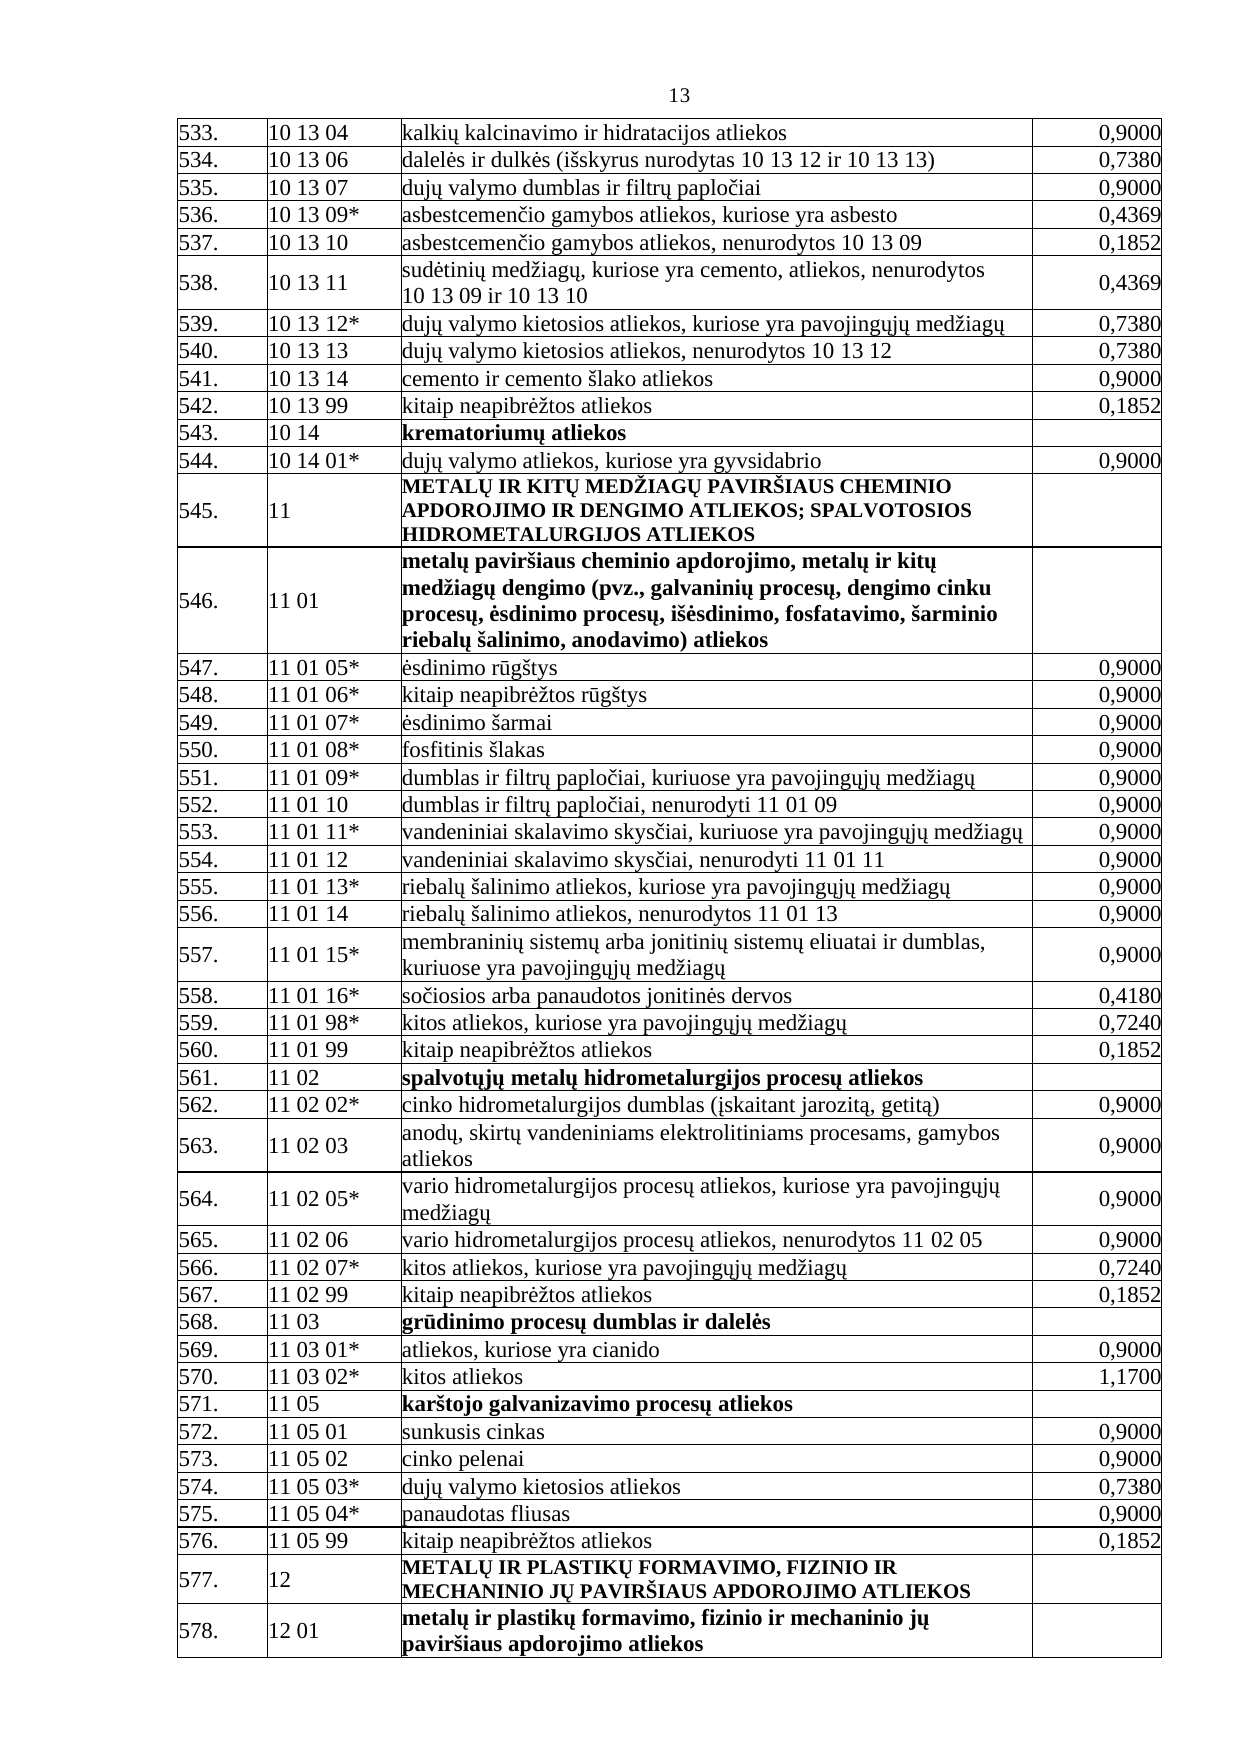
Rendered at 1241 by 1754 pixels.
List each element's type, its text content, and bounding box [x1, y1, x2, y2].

table_cell sudėtinių medžiagų, kuriose yra cemento, atliekos, nenurodytos 10 13 09 ir 10 13 10 [402, 256, 1032, 309]
table_cell 559. [178, 1009, 267, 1035]
table_cell 537. [178, 229, 267, 255]
table_cell 0,9000 [1033, 1173, 1161, 1225]
table_cell 577. [178, 1555, 267, 1603]
table_cell 540. [178, 337, 267, 364]
table_cell 0,1852 [1033, 392, 1161, 418]
table_cell kitos atliekos, kuriose yra pavojingųjų medžiagų [402, 1009, 1032, 1035]
table_cell 11 05 99 [268, 1528, 401, 1554]
table_cell 10 13 11 [268, 256, 401, 309]
table_cell 10 13 10 [268, 229, 401, 255]
table_cell metalų paviršiaus cheminio apdorojimo, metalų ir kitų medžiagų dengimo (pvz., galvaninių procesų, dengimo cinku procesų, ėsdinimo procesų, išėsdinimo, fosfatavimo, šarminio riebalų šalinimo, anodavimo) atliekos [402, 548, 1032, 653]
table_cell 10 13 99 [268, 392, 401, 418]
table_cell 552. [178, 791, 267, 817]
table_cell 542. [178, 392, 267, 418]
table_cell 0,1852 [1033, 1036, 1161, 1063]
table_cell 11 05 03* [268, 1473, 401, 1499]
table_cell [1033, 548, 1161, 653]
table_cell vandeniniai skalavimo skysčiai, kuriuose yra pavojingųjų medžiagų [402, 818, 1032, 845]
table_cell 555. [178, 873, 267, 899]
table_cell 11 05 [268, 1391, 401, 1417]
table_cell kitaip neapibrėžtos atliekos [402, 1036, 1032, 1063]
table_cell 11 01 16* [268, 982, 401, 1008]
table_cell panaudotas fliusas [402, 1500, 1032, 1526]
table_cell 573. [178, 1445, 267, 1472]
table_cell 574. [178, 1473, 267, 1499]
table_cell 545. [178, 474, 267, 546]
table_cell 539. [178, 310, 267, 336]
table_cell [1033, 1604, 1161, 1657]
table_cell 12 [268, 1555, 401, 1603]
table_cell METALŲ IR KITŲ MEDŽIAGŲ PAVIRŠIAUS CHEMINIO APDOROJIMO IR DENGIMO ATLIEKOS; SPALVOTOSIOS HIDROMETALURGIJOS ATLIEKOS [402, 474, 1032, 546]
table_cell 11 05 04* [268, 1500, 401, 1526]
table_cell 1,1700 [1033, 1363, 1161, 1389]
table_cell 11 02 07* [268, 1254, 401, 1280]
table_cell 0,9000 [1033, 846, 1161, 872]
table_cell 550. [178, 736, 267, 762]
table_cell ėsdinimo šarmai [402, 709, 1032, 735]
table_cell 567. [178, 1281, 267, 1307]
table_cell 11 02 05* [268, 1173, 401, 1225]
table_cell 10 14 01* [268, 447, 401, 473]
table_cell dumblas ir filtrų papločiai, kuriuose yra pavojingųjų medžiagų [402, 764, 1032, 790]
table_cell 0,9000 [1033, 873, 1161, 899]
table_cell 0,9000 [1033, 901, 1161, 927]
table_cell 0,9000 [1033, 1091, 1161, 1118]
table_cell anodų, skirtų vandeniniams elektrolitiniams procesams, gamybos atliekos [402, 1119, 1032, 1171]
table_cell 0,9000 [1033, 928, 1161, 981]
table_cell 0,7240 [1033, 1009, 1161, 1035]
table_cell 0,4369 [1033, 201, 1161, 228]
table_cell cinko pelenai [402, 1445, 1032, 1472]
table_cell 11 01 [268, 548, 401, 653]
table_cell 0,1852 [1033, 1281, 1161, 1307]
table_cell 0,9000 [1033, 791, 1161, 817]
table_cell krematoriumų atliekos [402, 420, 1032, 446]
table_cell 533. [178, 119, 267, 146]
table_cell 556. [178, 901, 267, 927]
table_cell sunkusis cinkas [402, 1418, 1032, 1444]
table_cell 572. [178, 1418, 267, 1444]
table_cell 578. [178, 1604, 267, 1657]
table_cell 0,9000 [1033, 1418, 1161, 1444]
table_cell 10 13 09* [268, 201, 401, 228]
table_cell kitos atliekos [402, 1363, 1032, 1389]
table_cell 11 01 07* [268, 709, 401, 735]
table_cell 557. [178, 928, 267, 981]
table_cell 0,9000 [1033, 736, 1161, 762]
table_cell vandeniniai skalavimo skysčiai, nenurodyti 11 01 11 [402, 846, 1032, 872]
table_cell 11 03 [268, 1308, 401, 1335]
table_cell 0,9000 [1033, 1445, 1161, 1472]
table_cell dalelės ir dulkės (išskyrus nurodytas 10 13 12 ir 10 13 13) [402, 147, 1032, 173]
table_cell 11 01 98* [268, 1009, 401, 1035]
table_cell dujų valymo atliekos, kuriose yra gyvsidabrio [402, 447, 1032, 473]
table_cell kitos atliekos, kuriose yra pavojingųjų medžiagų [402, 1254, 1032, 1280]
table_cell [1033, 1064, 1161, 1090]
table_cell dujų valymo dumblas ir filtrų papločiai [402, 174, 1032, 200]
table_cell 568. [178, 1308, 267, 1335]
table_cell 0,1852 [1033, 1528, 1161, 1554]
table_cell ėsdinimo rūgštys [402, 654, 1032, 680]
table_cell 0,4180 [1033, 982, 1161, 1008]
table_cell metalų ir plastikų formavimo, fizinio ir mechaninio jų paviršiaus apdorojimo atliekos [402, 1604, 1032, 1657]
table_cell METALŲ IR PLASTIKŲ FORMAVIMO, FIZINIO IR MECHANINIO JŲ PAVIRŠIAUS APDOROJIMO ATLIEKOS [402, 1555, 1032, 1603]
table_cell 11 01 05* [268, 654, 401, 680]
table_cell 549. [178, 709, 267, 735]
table_cell cinko hidrometalurgijos dumblas (įskaitant jarozitą, getitą) [402, 1091, 1032, 1118]
table_cell 10 13 06 [268, 147, 401, 173]
table_cell 11 01 10 [268, 791, 401, 817]
table_cell dujų valymo kietosios atliekos, kuriose yra pavojingųjų medžiagų [402, 310, 1032, 336]
table_cell kitaip neapibrėžtos atliekos [402, 1528, 1032, 1554]
table_cell riebalų šalinimo atliekos, nenurodytos 11 01 13 [402, 901, 1032, 927]
table_cell 0,9000 [1033, 764, 1161, 790]
table_cell 11 01 09* [268, 764, 401, 790]
table_cell 0,7240 [1033, 1254, 1161, 1280]
table_cell 10 13 14 [268, 365, 401, 391]
table_cell spalvotųjų metalų hidrometalurgijos procesų atliekos [402, 1064, 1032, 1090]
table_cell 0,9000 [1033, 818, 1161, 845]
table_cell 11 02 02* [268, 1091, 401, 1118]
table_cell 10 14 [268, 420, 401, 446]
table_cell 546. [178, 548, 267, 653]
table_cell karštojo galvanizavimo procesų atliekos [402, 1391, 1032, 1417]
table_cell 536. [178, 201, 267, 228]
table_cell asbestcemenčio gamybos atliekos, nenurodytos 10 13 09 [402, 229, 1032, 255]
table_cell 553. [178, 818, 267, 845]
table_cell 535. [178, 174, 267, 200]
table_cell 10 13 04 [268, 119, 401, 146]
table_cell 575. [178, 1500, 267, 1526]
table_cell 10 13 12* [268, 310, 401, 336]
table_cell 0,9000 [1033, 1119, 1161, 1171]
table_cell 11 01 99 [268, 1036, 401, 1063]
table_cell 0,7380 [1033, 1473, 1161, 1499]
table_cell vario hidrometalurgijos procesų atliekos, kuriose yra pavojingųjų medžiagų [402, 1173, 1032, 1225]
table_cell 11 02 06 [268, 1226, 401, 1252]
table_cell 566. [178, 1254, 267, 1280]
table_cell 558. [178, 982, 267, 1008]
table_cell cemento ir cemento šlako atliekos [402, 365, 1032, 391]
table_cell 0,9000 [1033, 174, 1161, 200]
table_cell 11 01 14 [268, 901, 401, 927]
table_cell dujų valymo kietosios atliekos [402, 1473, 1032, 1499]
table_cell 11 03 01* [268, 1336, 401, 1362]
table_cell 11 02 03 [268, 1119, 401, 1171]
table_cell asbestcemenčio gamybos atliekos, kuriose yra asbesto [402, 201, 1032, 228]
table_cell 12 01 [268, 1604, 401, 1657]
table_cell sočiosios arba panaudotos jonitinės dervos [402, 982, 1032, 1008]
table_cell [1033, 1308, 1161, 1335]
table_cell 548. [178, 681, 267, 708]
table_cell kitaip neapibrėžtos atliekos [402, 1281, 1032, 1307]
table_cell 0,4369 [1033, 256, 1161, 309]
table_cell 576. [178, 1528, 267, 1554]
table_cell 541. [178, 365, 267, 391]
table_cell [1033, 420, 1161, 446]
table_cell 554. [178, 846, 267, 872]
table_cell 571. [178, 1391, 267, 1417]
table_cell 544. [178, 447, 267, 473]
table_cell 10 13 07 [268, 174, 401, 200]
table_cell membraninių sistemų arba jonitinių sistemų eliuatai ir dumblas, kuriuose yra pavojingųjų medžiagų [402, 928, 1032, 981]
table_cell kitaip neapibrėžtos atliekos [402, 392, 1032, 418]
table_cell 551. [178, 764, 267, 790]
table_cell 564. [178, 1173, 267, 1225]
table_cell 11 01 13* [268, 873, 401, 899]
table_cell [1033, 1555, 1161, 1603]
table_cell 10 13 13 [268, 337, 401, 364]
table_cell fosfitinis šlakas [402, 736, 1032, 762]
table_cell 562. [178, 1091, 267, 1118]
table_cell 11 01 15* [268, 928, 401, 981]
table_cell 0,9000 [1033, 1500, 1161, 1526]
table_cell dujų valymo kietosios atliekos, nenurodytos 10 13 12 [402, 337, 1032, 364]
table_cell [1033, 474, 1161, 546]
table_cell riebalų šalinimo atliekos, kuriose yra pavojingųjų medžiagų [402, 873, 1032, 899]
table_cell [1033, 1391, 1161, 1417]
table_cell 563. [178, 1119, 267, 1171]
table_cell 11 01 06* [268, 681, 401, 708]
table_cell 565. [178, 1226, 267, 1252]
table_cell dumblas ir filtrų papločiai, nenurodyti 11 01 09 [402, 791, 1032, 817]
table_cell 0,7380 [1033, 310, 1161, 336]
table_cell kalkių kalcinavimo ir hidratacijos atliekos [402, 119, 1032, 146]
table_cell 11 [268, 474, 401, 546]
table_cell 0,9000 [1033, 119, 1161, 146]
table_cell 534. [178, 147, 267, 173]
table_cell 0,9000 [1033, 681, 1161, 708]
table_cell 561. [178, 1064, 267, 1090]
table_cell 0,9000 [1033, 1336, 1161, 1362]
table_cell 11 02 [268, 1064, 401, 1090]
table_cell 0,9000 [1033, 709, 1161, 735]
table_cell 0,9000 [1033, 447, 1161, 473]
table_cell 11 05 02 [268, 1445, 401, 1472]
table_cell vario hidrometalurgijos procesų atliekos, nenurodytos 11 02 05 [402, 1226, 1032, 1252]
table_cell 0,7380 [1033, 337, 1161, 364]
table_cell grūdinimo procesų dumblas ir dalelės [402, 1308, 1032, 1335]
table_cell 547. [178, 654, 267, 680]
table_cell 0,7380 [1033, 147, 1161, 173]
table_cell 11 05 01 [268, 1418, 401, 1444]
table_cell 11 02 99 [268, 1281, 401, 1307]
table_cell atliekos, kuriose yra cianido [402, 1336, 1032, 1362]
table_cell 569. [178, 1336, 267, 1362]
table_cell 0,1852 [1033, 229, 1161, 255]
table_cell 543. [178, 420, 267, 446]
table_cell 0,9000 [1033, 654, 1161, 680]
table_cell 11 01 12 [268, 846, 401, 872]
table_cell 570. [178, 1363, 267, 1389]
table_cell 11 01 08* [268, 736, 401, 762]
table_cell kitaip neapibrėžtos rūgštys [402, 681, 1032, 708]
table_cell 538. [178, 256, 267, 309]
table_cell 0,9000 [1033, 1226, 1161, 1252]
table_cell 560. [178, 1036, 267, 1063]
table_cell 0,9000 [1033, 365, 1161, 391]
table_cell 11 03 02* [268, 1363, 401, 1389]
table_cell 11 01 11* [268, 818, 401, 845]
